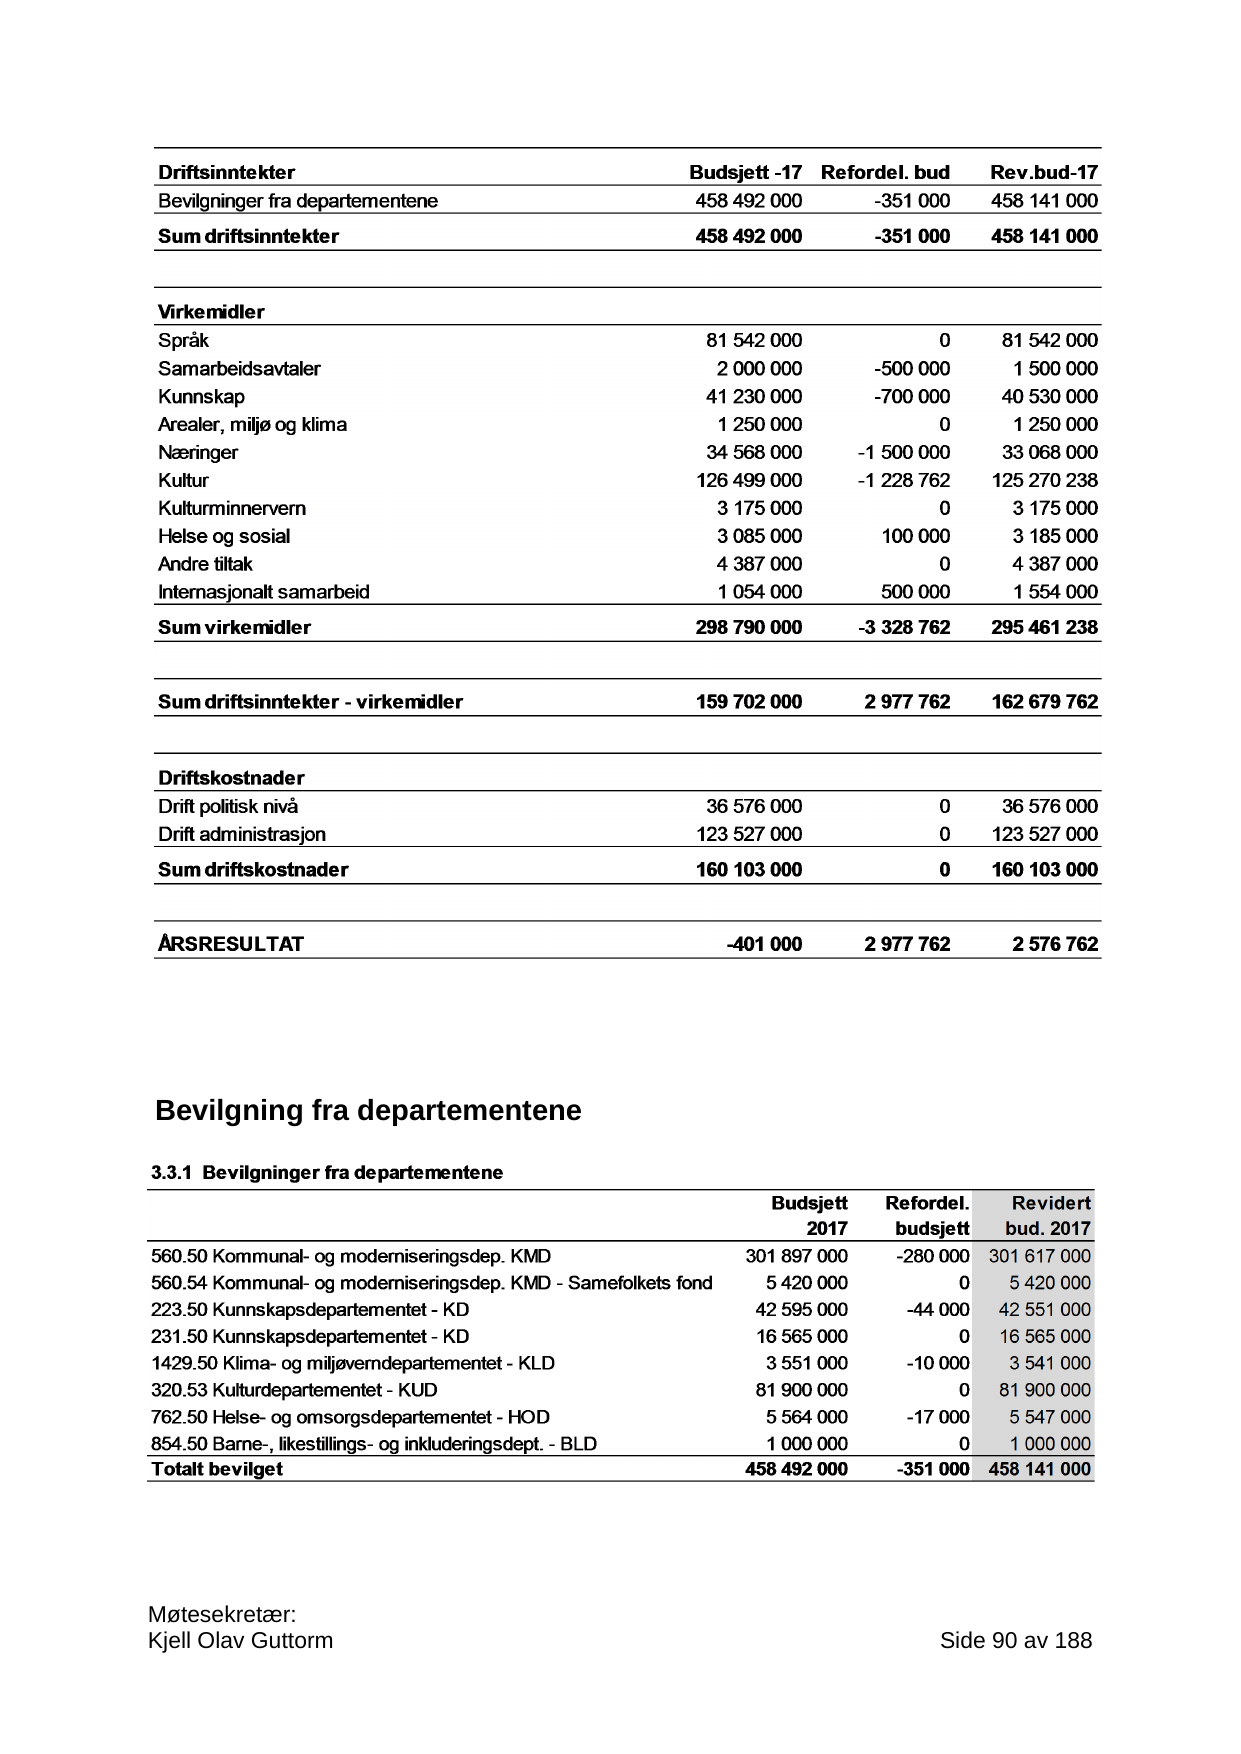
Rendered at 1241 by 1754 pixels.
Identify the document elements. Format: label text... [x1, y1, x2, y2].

table_header Bevilgning fra departementene [136, 148, 1104, 1599]
picture [154, 147, 1102, 959]
picture [147, 1157, 1095, 1482]
